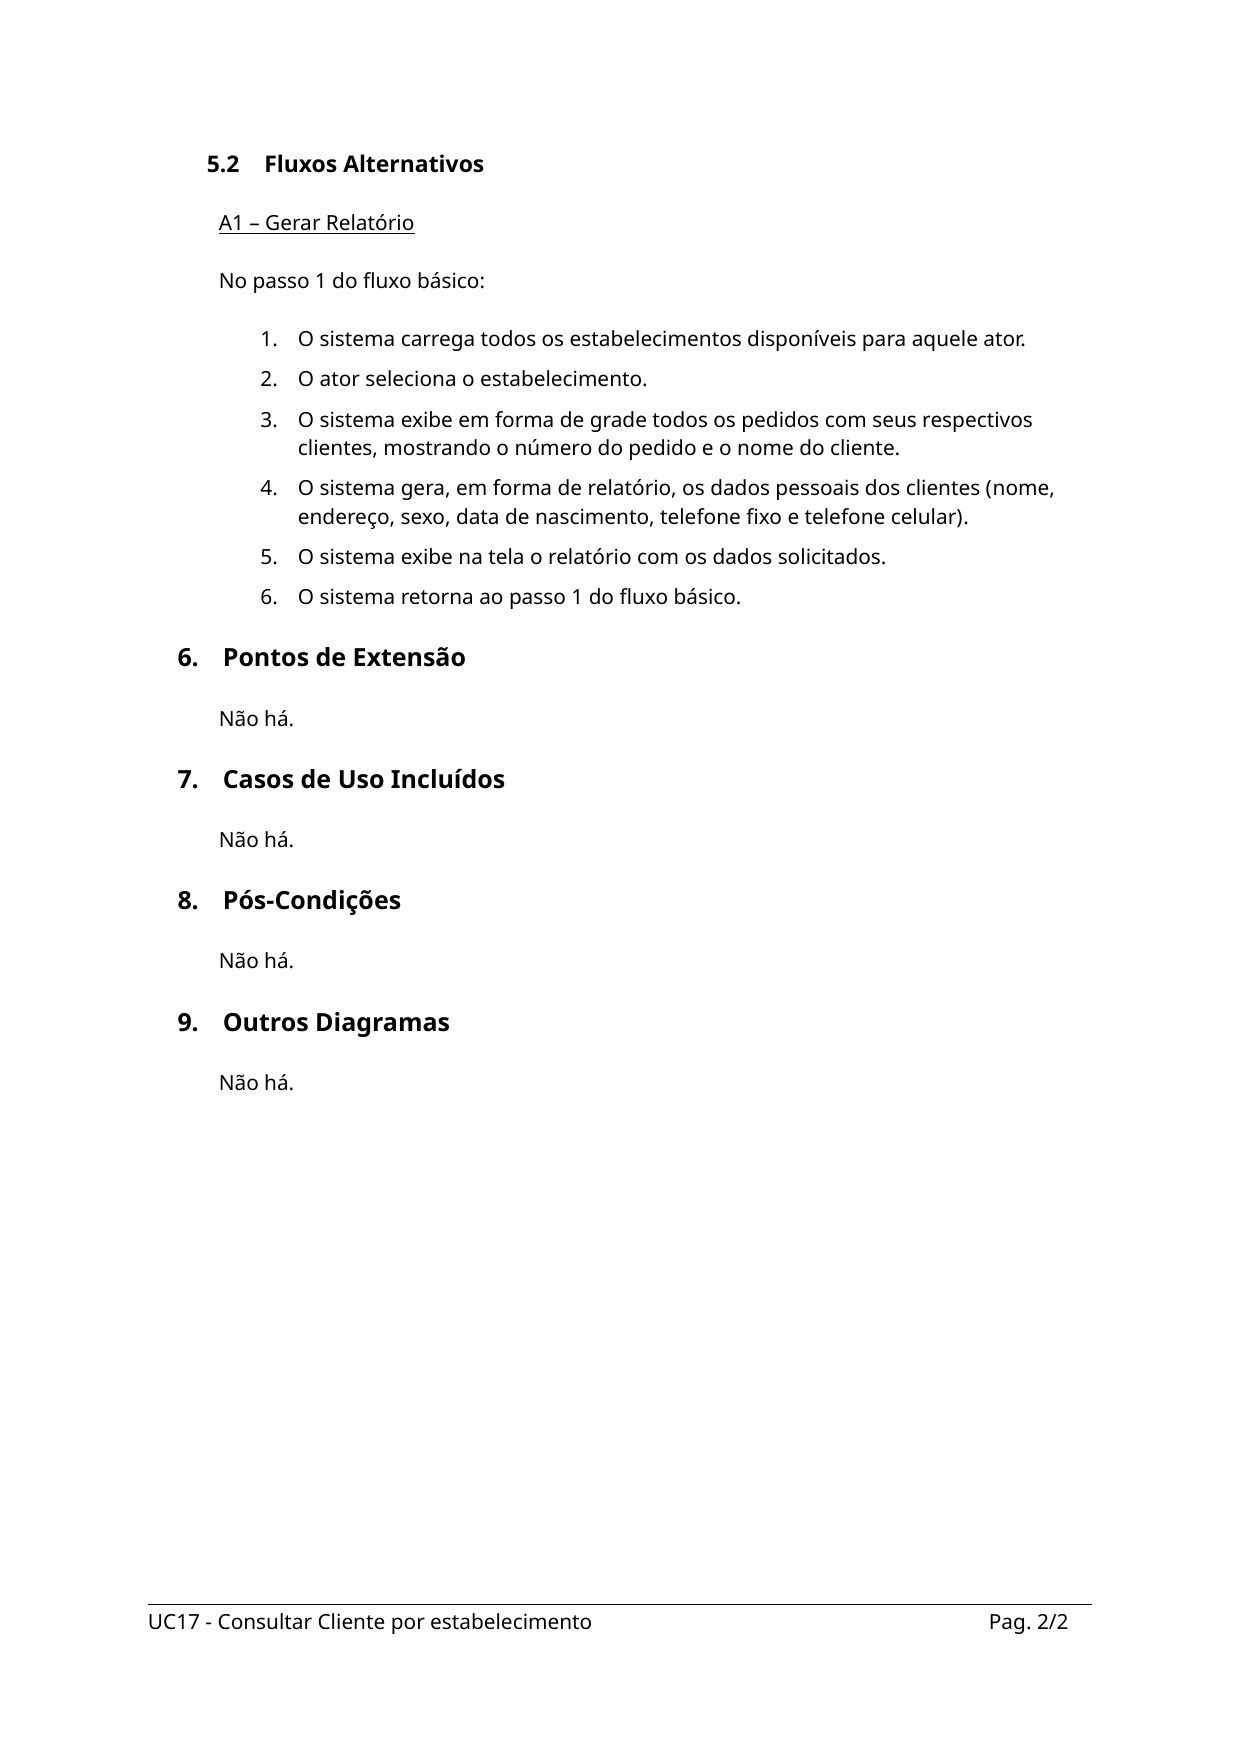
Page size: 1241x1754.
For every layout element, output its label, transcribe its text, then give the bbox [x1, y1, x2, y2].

list O sistema exibe em forma de grade todos os pedidos com seus respectivos clientes, mostrando o número do pedido e o nome do cliente. [260, 405, 1092, 462]
text No passo 1 do fluxo básico: [148, 266, 1092, 295]
text Não há. [148, 947, 1092, 975]
list O sistema retorna ao passo 1 do fluxo básico. [260, 582, 1092, 611]
list O sistema exibe na tela o relatório com os dados solicitados. [260, 542, 1092, 570]
subtitle Outros Diagramas [148, 1004, 1092, 1038]
text Não há. [148, 825, 1092, 853]
list O sistema carrega todos os estabelecimentos disponíveis para aquele ator. [260, 324, 1092, 353]
subtitle Pontos de Extensão [148, 640, 1092, 674]
subtitle Pós-Condições [148, 883, 1092, 917]
text Não há. [148, 704, 1092, 732]
subtitle Fluxos Alternativos [177, 148, 1092, 179]
list O ator seleciona o estabelecimento. [260, 364, 1092, 393]
text Não há. [148, 1068, 1092, 1096]
subtitle Casos de Uso Incluídos [148, 762, 1092, 796]
list O sistema gera, em forma de relatório, os dados pessoais dos clientes (nome, endereço, sexo, data de nascimento, telefone fixo e telefone celular). [260, 473, 1092, 530]
text A1 – Gerar Relatório [148, 208, 1092, 237]
